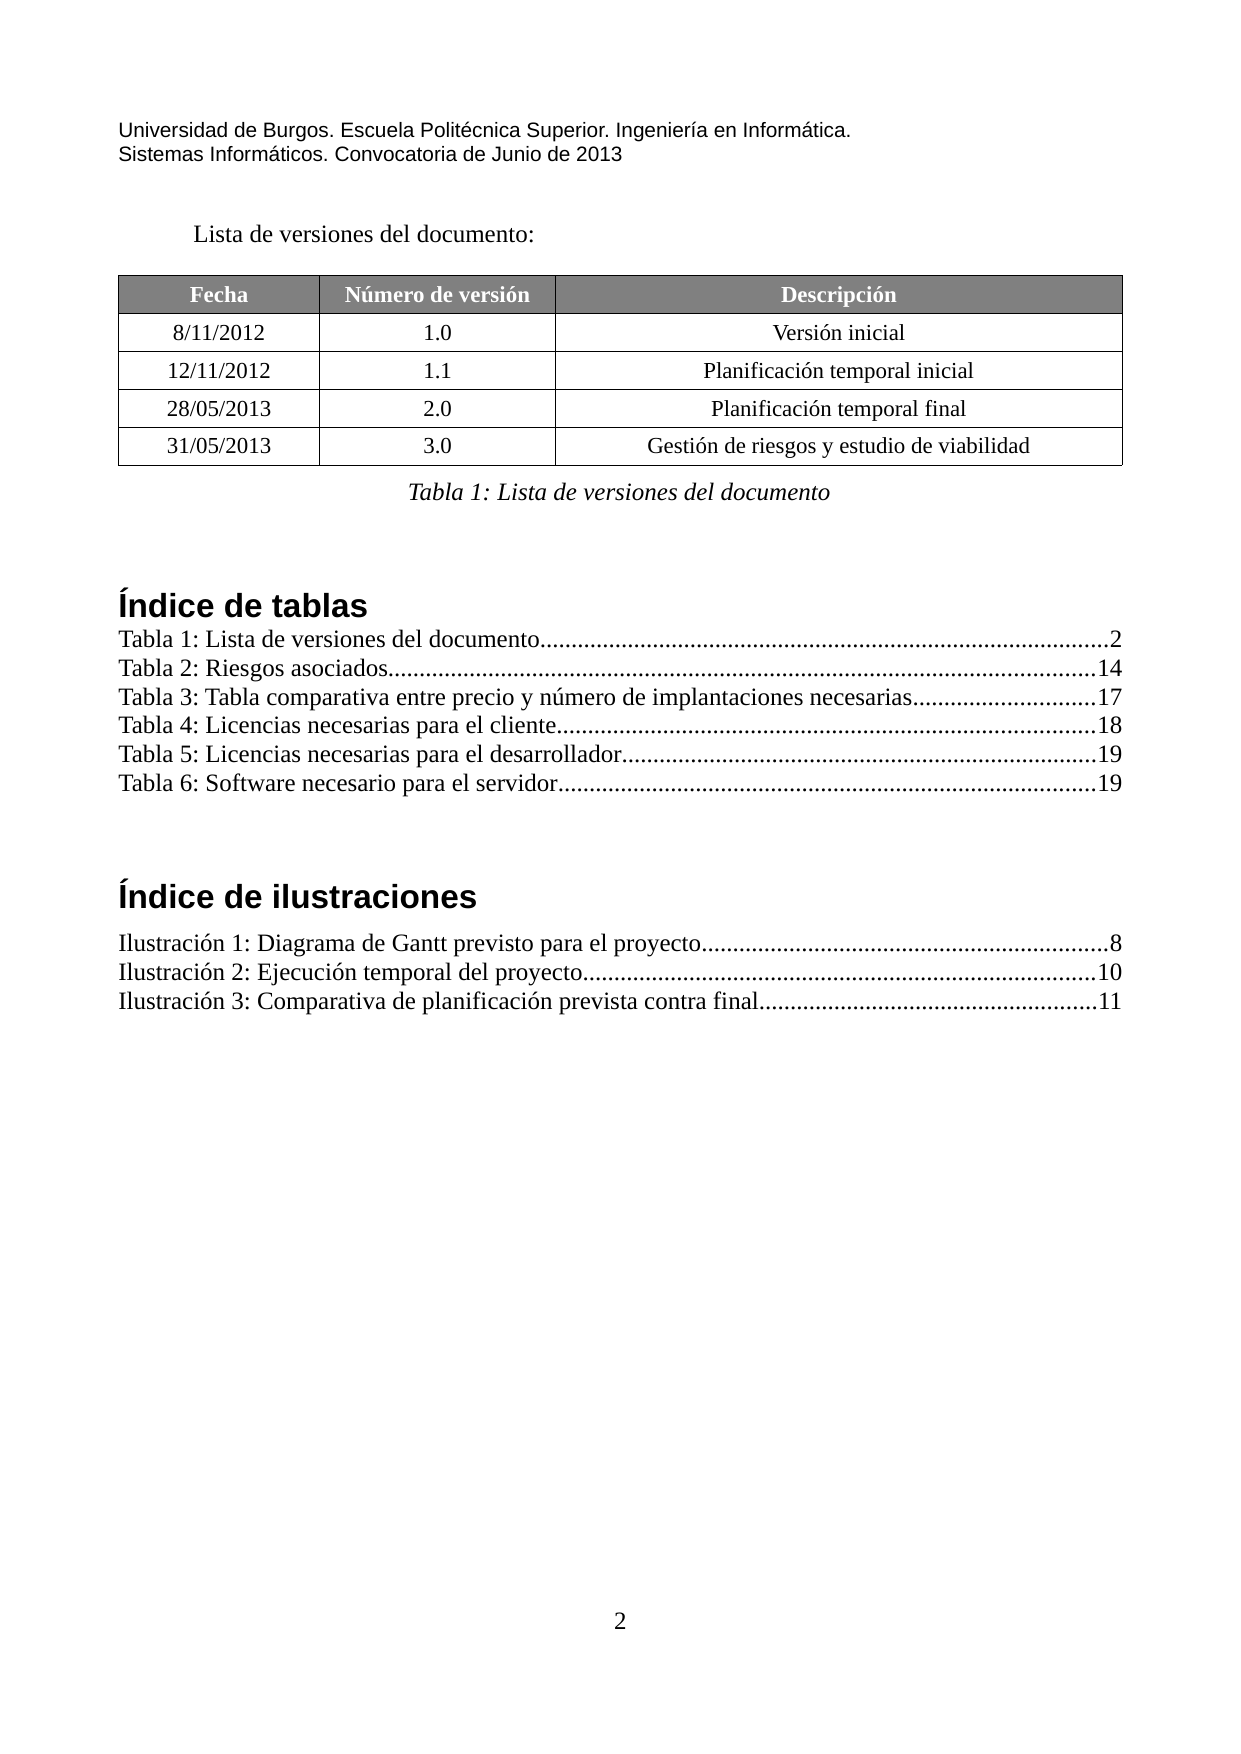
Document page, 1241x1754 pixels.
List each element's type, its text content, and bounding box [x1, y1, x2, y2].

text Tabla 3: Tabla comparativa entre precio y número de implantaciones necesarias 17 [118, 682, 1122, 710]
table_header Descripción [556, 276, 1122, 313]
table_cell 12/11/2012 [119, 352, 319, 389]
table_cell 1.0 [320, 314, 555, 351]
text Ilustración 3: Comparativa de planificación prevista contra final 11 [118, 986, 1122, 1014]
table_cell Gestión de riesgos y estudio de viabilidad [556, 428, 1122, 465]
text Tabla 2: Riesgos asociados 14 [118, 653, 1122, 682]
text Ilustración 1: Diagrama de Gantt previsto para el proyecto 8 [118, 928, 1122, 957]
text Tabla 1: Lista de versiones del documento 2 [118, 624, 1122, 653]
text Tabla 4: Licencias necesarias para el cliente 18 [118, 710, 1122, 739]
table_cell 31/05/2013 [119, 428, 319, 465]
table_cell 2.0 [320, 390, 555, 427]
text Tabla 1: Lista de versiones del documento [118, 477, 1122, 506]
table_cell 8/11/2012 [119, 314, 319, 351]
text Tabla 5: Licencias necesarias para el desarrollador 19 [118, 739, 1122, 768]
table_header Número de versión [320, 276, 555, 313]
table_cell 28/05/2013 [119, 390, 319, 427]
table_cell 3.0 [320, 428, 555, 465]
subtitle Índice de tablas [118, 586, 1122, 624]
table_header Fecha [119, 276, 319, 313]
text Lista de versiones del documento: [118, 219, 1122, 248]
text Ilustración 2: Ejecución temporal del proyecto 10 [118, 957, 1122, 986]
table_cell Planificación temporal inicial [556, 352, 1122, 389]
table_cell 1.1 [320, 352, 555, 389]
table_cell Planificación temporal final [556, 390, 1122, 427]
text Tabla 6: Software necesario para el servidor 19 [118, 768, 1122, 797]
subtitle Índice de ilustraciones [118, 877, 1122, 916]
table_cell Versión inicial [556, 314, 1122, 351]
